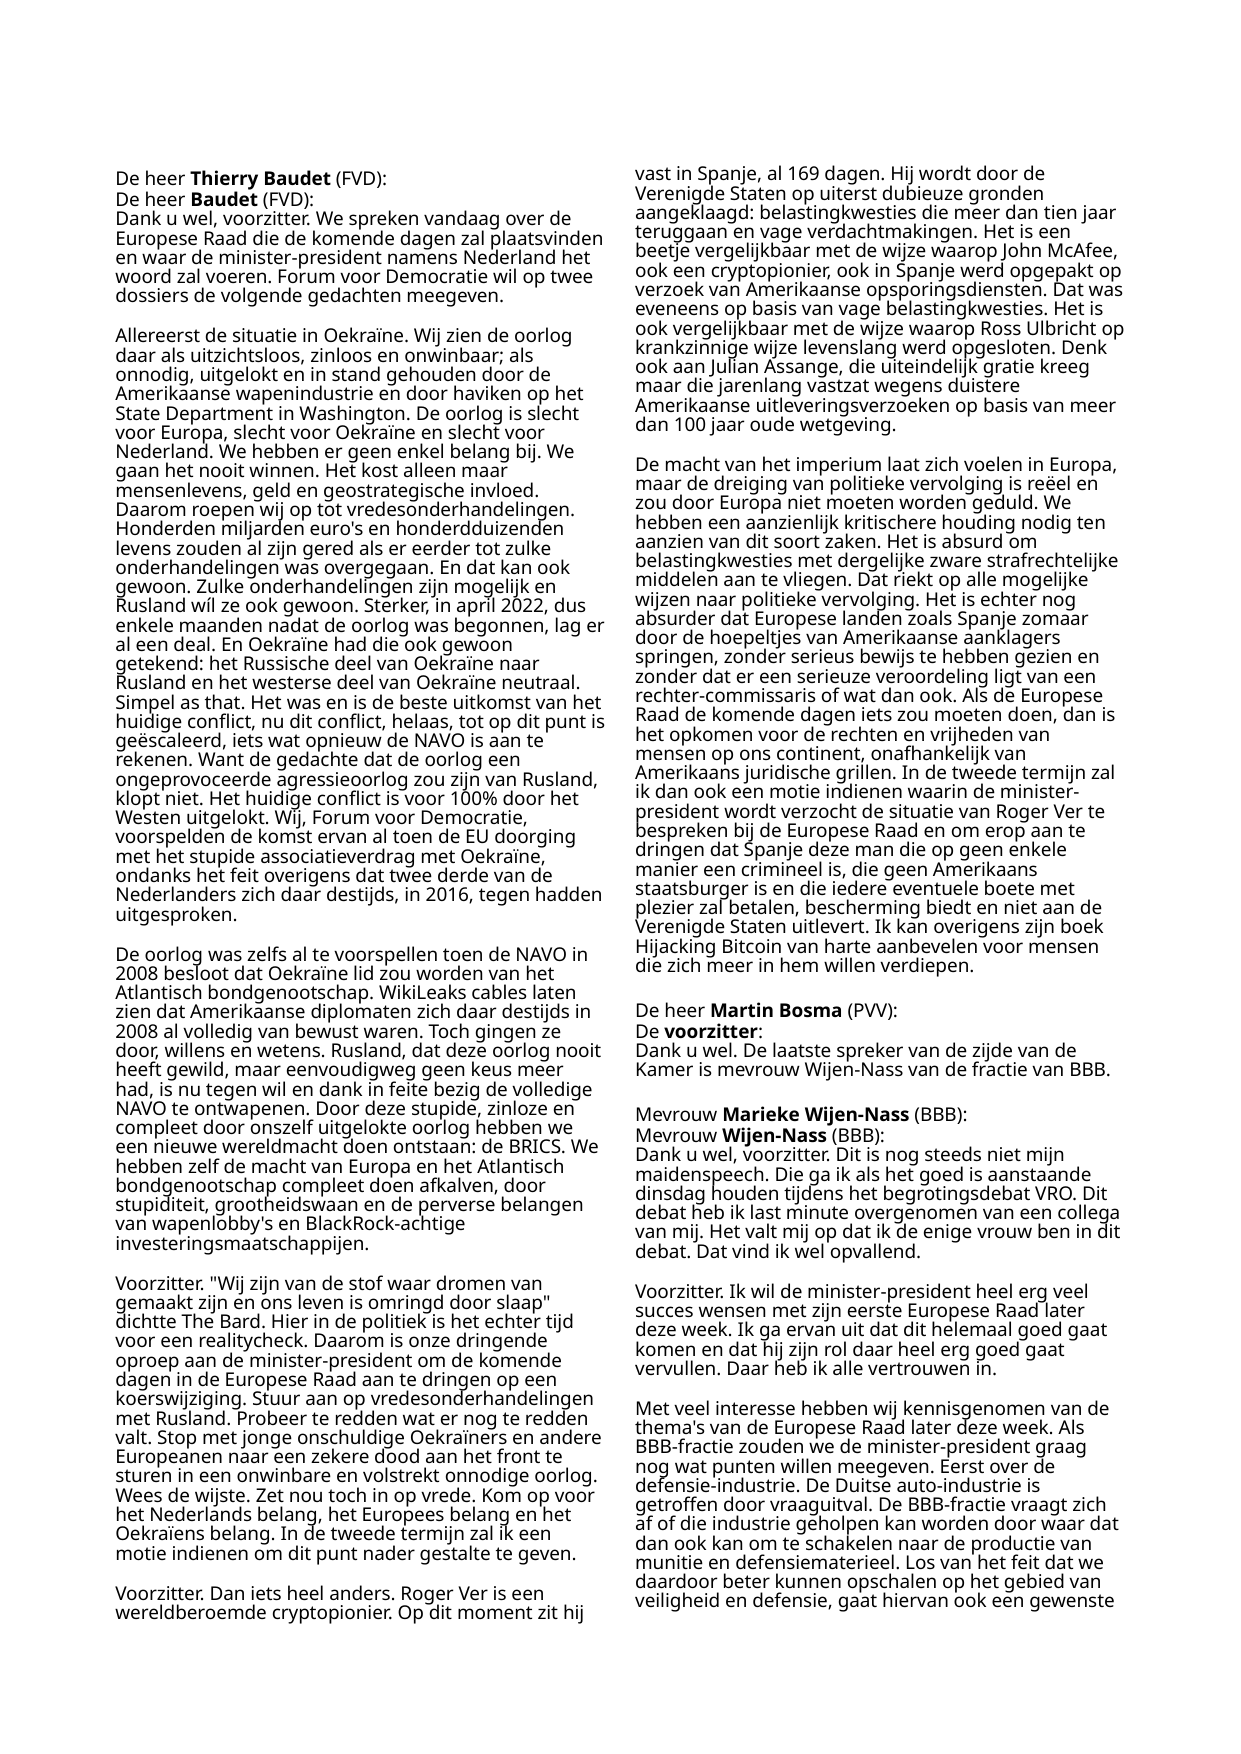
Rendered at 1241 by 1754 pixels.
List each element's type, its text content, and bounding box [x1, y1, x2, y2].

text Allereerst de situatie in Oekraïne. Wij zien de oorlog daar als uitzichtsloos, zinloos en onwinbaar; als onnodig, uitgelokt en in stand gehouden door de Amerikaanse wapenindustrie en door haviken op het State Department in Washington. De oorlog is slecht voor Europa, slecht voor Oekraïne en slecht voor Nederland. We hebben er geen enkel belang bij. We gaan het nooit winnen. Het kost alleen maar mensenlevens, geld en geostrategische invloed. Daarom roepen wij op tot vredesonderhandelingen. Honderden miljarden euro's en honderdduizenden levens zouden al zijn gered als er eerder tot zulke onderhandelingen was overgegaan. En dat kan ook gewoon. Zulke onderhandelingen zijn mogelijk en Rusland wíl ze ook gewoon. Sterker, in april 2022, dus enkele maanden nadat de oorlog was begonnen, lag er al een deal. En Oekraïne had die ook gewoon getekend: het Russische deel van Oekraïne naar Rusland en het westerse deel van Oekraïne neutraal. Simpel as that. Het was en is de beste uitkomst van het huidige conflict, nu dit conflict, helaas, tot op dit punt is geëscaleerd, iets wat opnieuw de NAVO is aan te rekenen. Want de gedachte dat de oorlog een ongeprovoceerde agressieoorlog zou zijn van Rusland, klopt niet. Het huidige conflict is voor 100% door het Westen uitgelokt. Wij, Forum voor Democratie, voorspelden de komst ervan al toen de EU doorging met het stupide associatieverdrag met Oekraïne, ondanks het feit overigens dat twee derde van de Nederlanders zich daar destijds, in 2016, tegen hadden uitgesproken. [115, 327, 605, 925]
text vast in Spanje, al 169 dagen. Hij wordt door de Verenigde Staten op uiterst dubieuze gronden aangeklaagd: belastingkwesties die meer dan tien jaar teruggaan en vage verdachtmakingen. Het is een beetje vergelijkbaar met de wijze waarop John McAfee, ook een cryptopionier, ook in Spanje werd opgepakt op verzoek van Amerikaanse opsporingsdiensten. Dat was eveneens op basis van vage belastingkwesties. Het is ook vergelijkbaar met de wijze waarop Ross Ulbricht op krankzinnige wijze levenslang werd opgesloten. Denk ook aan Julian Assange, die uiteindelijk gratie kreeg maar die jarenlang vastzat wegens duistere Amerikaanse uitleveringsverzoeken op basis van meer dan 100 jaar oude wetgeving. [635, 165, 1125, 435]
text De voorzitter: [635, 1023, 1125, 1042]
text De heer Baudet (FVD): [115, 191, 605, 210]
text De heer Thierry Baudet (FVD): [115, 165, 605, 191]
text Dank u wel, voorzitter. We spreken vandaag over de Europese Raad die de komende dagen zal plaatsvinden en waar de minister-president namens Nederland het woord zal voeren. Forum voor Democratie wil op twee dossiers de volgende gedachten meegeven. [115, 210, 605, 307]
text De oorlog was zelfs al te voorspellen toen de NAVO in 2008 besloot dat Oekraïne lid zou worden van het Atlantisch bondgenootschap. WikiLeaks cables laten zien dat Amerikaanse diplomaten zich daar destijds in 2008 al volledig van bewust waren. Toch gingen ze door, willens en wetens. Rusland, dat deze oorlog nooit heeft gewild, maar eenvoudigweg geen keus meer had, is nu tegen wil en dank in feite bezig de volledige NAVO te ontwapenen. Door deze stupide, zinloze en compleet door onszelf uitgelokte oorlog hebben we een nieuwe wereldmacht doen ontstaan: de BRICS. We hebben zelf de macht van Europa en het Atlantisch bondgenootschap compleet doen afkalven, door stupiditeit, grootheidswaan en de perverse belangen van wapenlobby's en BlackRock-achtige investeringsmaatschappijen. [115, 946, 605, 1254]
text Mevrouw Wijen-Nass (BBB): [635, 1127, 1125, 1146]
text De heer Martin Bosma (PVV): [635, 997, 1125, 1023]
text Mevrouw Marieke Wijen-Nass (BBB): [635, 1101, 1125, 1127]
text De macht van het imperium laat zich voelen in Europa, maar de dreiging van politieke vervolging is reëel en zou door Europa niet moeten worden geduld. We hebben een aanzienlijk kritischere houding nodig ten aanzien van dit soort zaken. Het is absurd om belastingkwesties met dergelijke zware strafrechtelijke middelen aan te vliegen. Dat riekt op alle mogelijke wijzen naar politieke vervolging. Het is echter nog absurder dat Europese landen zoals Spanje zomaar door de hoepeltjes van Amerikaanse aanklagers springen, zonder serieus bewijs te hebben gezien en zonder dat er een serieuze veroordeling ligt van een rechter-commissaris of wat dan ook. Als de Europese Raad de komende dagen iets zou moeten doen, dan is het opkomen voor de rechten en vrijheden van mensen op ons continent, onafhankelijk van Amerikaans juridische grillen. In de tweede termijn zal ik dan ook een motie indienen waarin de minister-president wordt verzocht de situatie van Roger Ver te bespreken bij de Europese Raad en om erop aan te dringen dat Spanje deze man die op geen enkele manier een crimineel is, die geen Amerikaans staatsburger is en die iedere eventuele boete met plezier zal betalen, bescherming biedt en niet aan de Verenigde Staten uitlevert. Ik kan overigens zijn boek Hijacking Bitcoin van harte aanbevelen voor mensen die zich meer in hem willen verdiepen. [635, 456, 1125, 976]
text Voorzitter. Dan iets heel anders. Roger Ver is een wereldberoemde cryptopionier. Op dit moment zit hij [115, 1584, 605, 1623]
text Voorzitter. Ik wil de minister-president heel erg veel succes wensen met zijn eerste Europese Raad later deze week. Ik ga ervan uit dat dit helemaal goed gaat komen en dat hij zijn rol daar heel erg goed gaat vervullen. Daar heb ik alle vertrouwen in. [635, 1283, 1125, 1379]
text Voorzitter. "Wij zijn van de stof waar dromen van gemaakt zijn en ons leven is omringd door slaap" dichtte The Bard. Hier in de politiek is het echter tijd voor een realitycheck. Daarom is onze dringende oproep aan de minister-president om de komende dagen in de Europese Raad aan te dringen op een koerswijziging. Stuur aan op vredesonderhandelingen met Rusland. Probeer te redden wat er nog te redden valt. Stop met jonge onschuldige Oekraïners en andere Europeanen naar een zekere dood aan het front te sturen in een onwinbare en volstrekt onnodige oorlog. Wees de wijste. Zet nou toch in op vrede. Kom op voor het Nederlands belang, het Europees belang en het Oekraïens belang. In de tweede termijn zal ik een motie indienen om dit punt nader gestalte te geven. [115, 1275, 605, 1564]
text Dank u wel. De laatste spreker van de zijde van de Kamer is mevrouw Wijen-Nass van de fractie van BBB. [635, 1042, 1125, 1081]
text Dank u wel, voorzitter. Dit is nog steeds niet mijn maidenspeech. Die ga ik als het goed is aanstaande dinsdag houden tijdens het begrotingsdebat VRO. Dit debat heb ik last minute overgenomen van een collega van mij. Het valt mij op dat ik de enige vrouw ben in dit debat. Dat vind ik wel opvallend. [635, 1146, 1125, 1262]
text Met veel interesse hebben wij kennisgenomen van de thema's van de Europese Raad later deze week. Als BBB-fractie zouden we de minister-president graag nog wat punten willen meegeven. Eerst over de defensie-industrie. De Duitse auto-industrie is getroffen door vraaguitval. De BBB-fractie vraagt zich af of die industrie geholpen kan worden door waar dat dan ook kan om te schakelen naar de productie van munitie en defensiematerieel. Los van het feit dat we daardoor beter kunnen opschalen op het gebied van veiligheid en defensie, gaat hiervan ook een gewenste [635, 1400, 1125, 1612]
